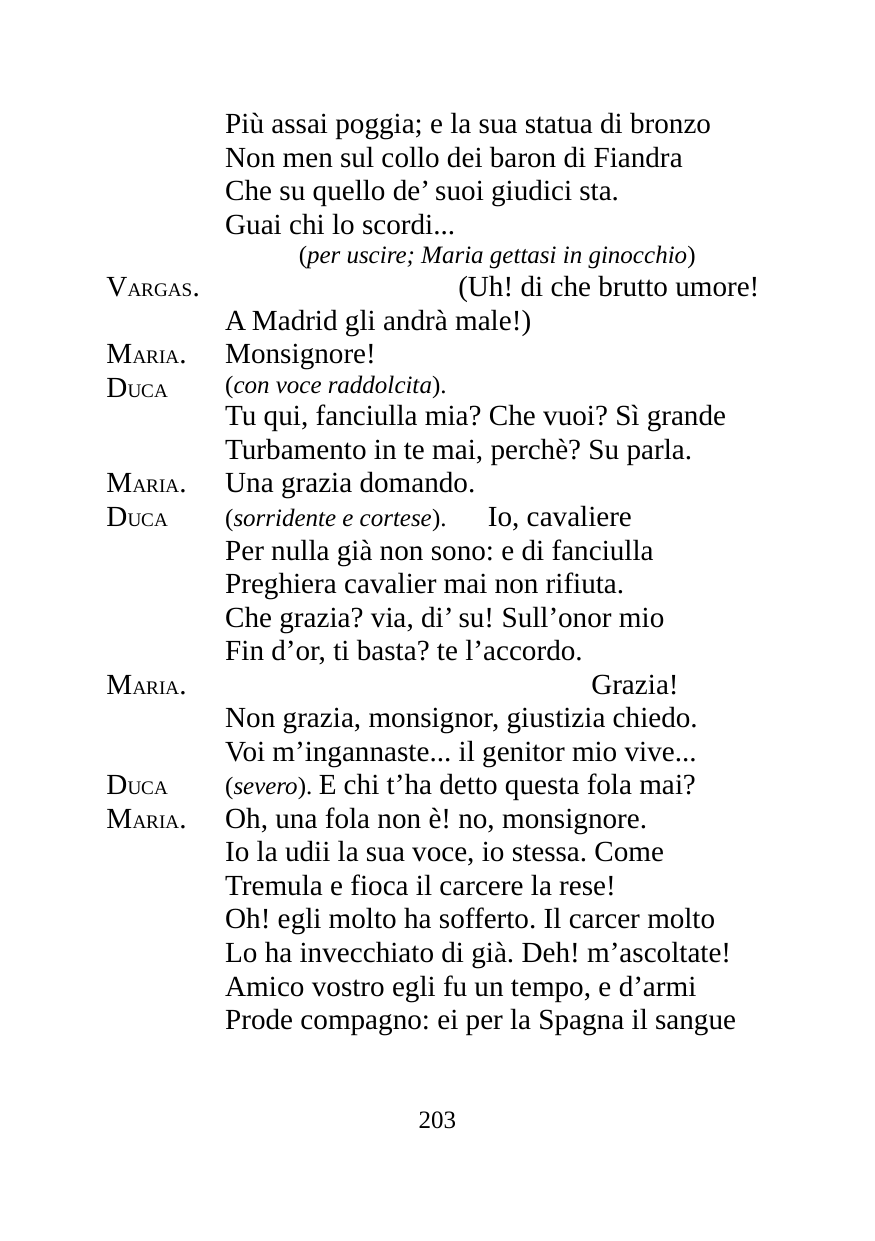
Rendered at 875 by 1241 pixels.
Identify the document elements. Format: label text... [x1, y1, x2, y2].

table_cell Più assai poggia; e la sua statua di bronzo Non men sul collo dei baron di Fiandra Che su quello de’ suoi giudici sta. Guai chi lo scordi... (per uscire; Maria gettasi in ginocchio) [225, 106, 769, 269]
table_cell Grazia! Non grazia, monsignor, giustizia chiedo. Voi m’ingannaste... il genitor mio vive... [225, 667, 769, 767]
table_cell Una grazia domando. [225, 466, 769, 499]
table_cell (con voce raddolcita). Tu qui, fanciulla mia? Che vuoi? Sì grande Turbamento in te mai, perchè? Su parla. [225, 370, 769, 466]
table_cell Oh, una fola non è! no, monsignore. Io la udii la sua voce, io stessa. Come Tremula e fioca il carcere la rese! Oh! egli molto ha sofferto. Il carcer molto Lo ha invecchiato di già. Deh! m’ascoltate! Amico vostro egli fu un tempo, e d’armi Prode compagno: ei per la Spagna il sangue [225, 801, 769, 1036]
table_cell (severo). E chi t’ha detto questa fola mai? [225, 768, 769, 801]
table_cell Maria. [106, 801, 225, 1036]
table_cell Duca [106, 768, 225, 801]
table_cell [106, 106, 225, 269]
table_cell Duca [106, 370, 225, 466]
table_cell (sorridente e cortese). Io, cavaliere Per nulla già non sono: e di fanciulla Preghiera cavalier mai non rifiuta. Che grazia? via, di’ su! Sull’onor mio Fin d’or, ti basta? te l’accordo. [225, 499, 769, 667]
table_cell Vargas. [106, 269, 225, 336]
table_cell Monsignore! [225, 336, 769, 370]
table_cell Maria. [106, 667, 225, 767]
table_cell Maria. [106, 466, 225, 499]
table_cell Maria. [106, 336, 225, 370]
table_cell (Uh! di che brutto umore! A Madrid gli andrà male!) [225, 269, 769, 336]
table_cell Duca [106, 499, 225, 667]
